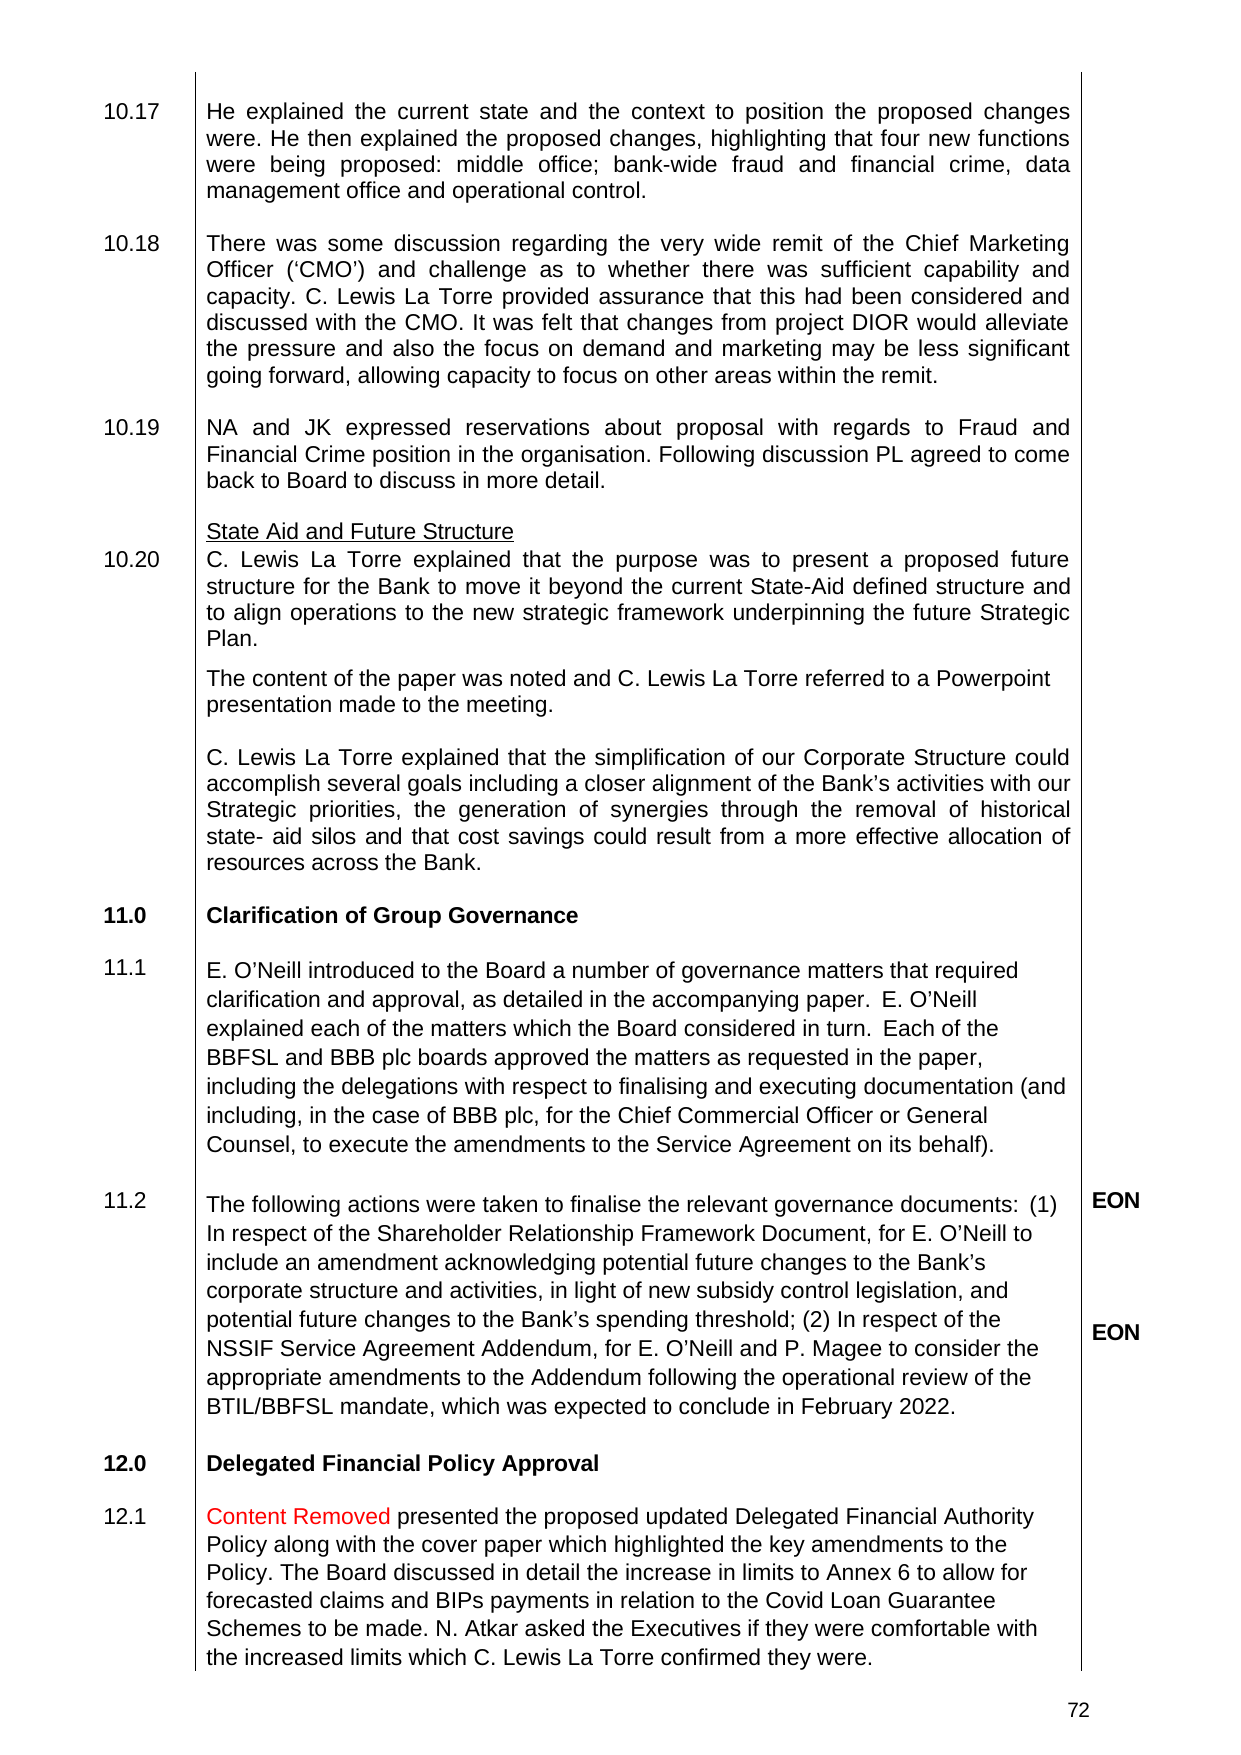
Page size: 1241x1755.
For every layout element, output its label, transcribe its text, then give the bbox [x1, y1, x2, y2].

table_cell 10.18 [98, 217, 195, 402]
table_cell 10.19 [98, 402, 195, 507]
table_cell 12.0 [98, 1436, 195, 1490]
table_cell [1082, 507, 1147, 546]
table_cell [1082, 1436, 1147, 1490]
table_cell [1082, 402, 1147, 507]
table_cell 11.1 [98, 941, 195, 1173]
table_cell [1082, 652, 1147, 731]
table_cell The following actions were taken to finalise the relevant governance documents: (1) In respect of the Shareholder Relationship Framework Document, for E. O’Neill to include an amendment acknowledging potential future changes to the Bank’s corporate structure and activities, in light of new subsidy control legislation, and potential future changes to the Bank’s spending threshold; (2) In respect of the NSSIF Service Agreement Addendum, for E. O’Neill and P. Magee to consider the appropriate amendments to the Addendum following the operational review of the BTIL/BBFSL mandate, which was expected to conclude in February 2022. [196, 1173, 1081, 1436]
table_cell 11.2 [98, 1173, 195, 1436]
table_cell State Aid and Future Structure [196, 507, 1081, 546]
table_header He explained the current state and the context to position the proposed changes were. He then explained the proposed changes, highlighting that four new functions were being proposed: middle office; bank-wide fraud and financial crime, data management office and operational control. [196, 72, 1081, 217]
table_cell [1082, 889, 1147, 941]
table_cell 10.20 [98, 546, 195, 652]
table_cell E. O’Neill introduced to the Board a number of governance matters that required clarification and approval, as detailed in the accompanying paper. E. O’Neill explained each of the matters which the Board considered in turn. Each of the BBFSL and BBB plc boards approved the matters as requested in the paper, including the delegations with respect to finalising and executing documentation (and including, in the case of BBB plc, for the Chief Commercial Officer or General Counsel, to execute the amendments to the Service Agreement on its behalf). [196, 941, 1081, 1173]
table_cell [1082, 217, 1147, 402]
table_cell [98, 652, 195, 731]
table_cell 11.0 [98, 889, 195, 941]
table_cell [98, 731, 195, 889]
table_cell Content Removed presented the proposed updated Delegated Financial Authority Policy along with the cover paper which highlighted the key amendments to the Policy. The Board discussed in detail the increase in limits to Annex 6 to allow for forecasted claims and BIPs payments in relation to the Covid Loan Guarantee Schemes to be made. N. Atkar asked the Executives if they were comfortable with the increased limits which C. Lewis La Torre confirmed they were. [196, 1490, 1081, 1671]
table_cell C. Lewis La Torre explained that the purpose was to present a proposed future structure for the Bank to move it beyond the current State-Aid defined structure and to align operations to the new strategic framework underpinning the future Strategic Plan. [196, 546, 1081, 652]
table_cell NA and JK expressed reservations about proposal with regards to Fraud and Financial Crime position in the organisation. Following discussion PL agreed to come back to Board to discuss in more detail. [196, 402, 1081, 507]
table_cell 12.1 [98, 1490, 195, 1671]
table_cell There was some discussion regarding the very wide remit of the Chief Marketing Officer (‘CMO’) and challenge as to whether there was sufficient capability and capacity. C. Lewis La Torre provided assurance that this had been considered and discussed with the CMO. It was felt that changes from project DIOR would alleviate the pressure and also the focus on demand and marketing may be less significant going forward, allowing capacity to focus on other areas within the remit. [196, 217, 1081, 402]
table_header 10.17 [98, 72, 195, 217]
table_cell The content of the paper was noted and C. Lewis La Torre referred to a Powerpoint presentation made to the meeting. [196, 652, 1081, 731]
table_cell [98, 507, 195, 546]
table_cell Delegated Financial Policy Approval [196, 1436, 1081, 1490]
table_header [1082, 72, 1147, 217]
table_cell Clarification of Group Governance [196, 889, 1081, 941]
table_cell C. Lewis La Torre explained that the simplification of our Corporate Structure could accomplish several goals including a closer alignment of the Bank’s activities with our Strategic priorities, the generation of synergies through the removal of historical state- aid silos and that cost savings could result from a more effective allocation of resources across the Bank. [196, 731, 1081, 889]
table_cell [1082, 941, 1147, 1173]
table_cell [1082, 1490, 1147, 1671]
table_cell [1082, 546, 1147, 652]
table_cell [1082, 731, 1147, 889]
table_cell EON EON [1082, 1173, 1147, 1436]
